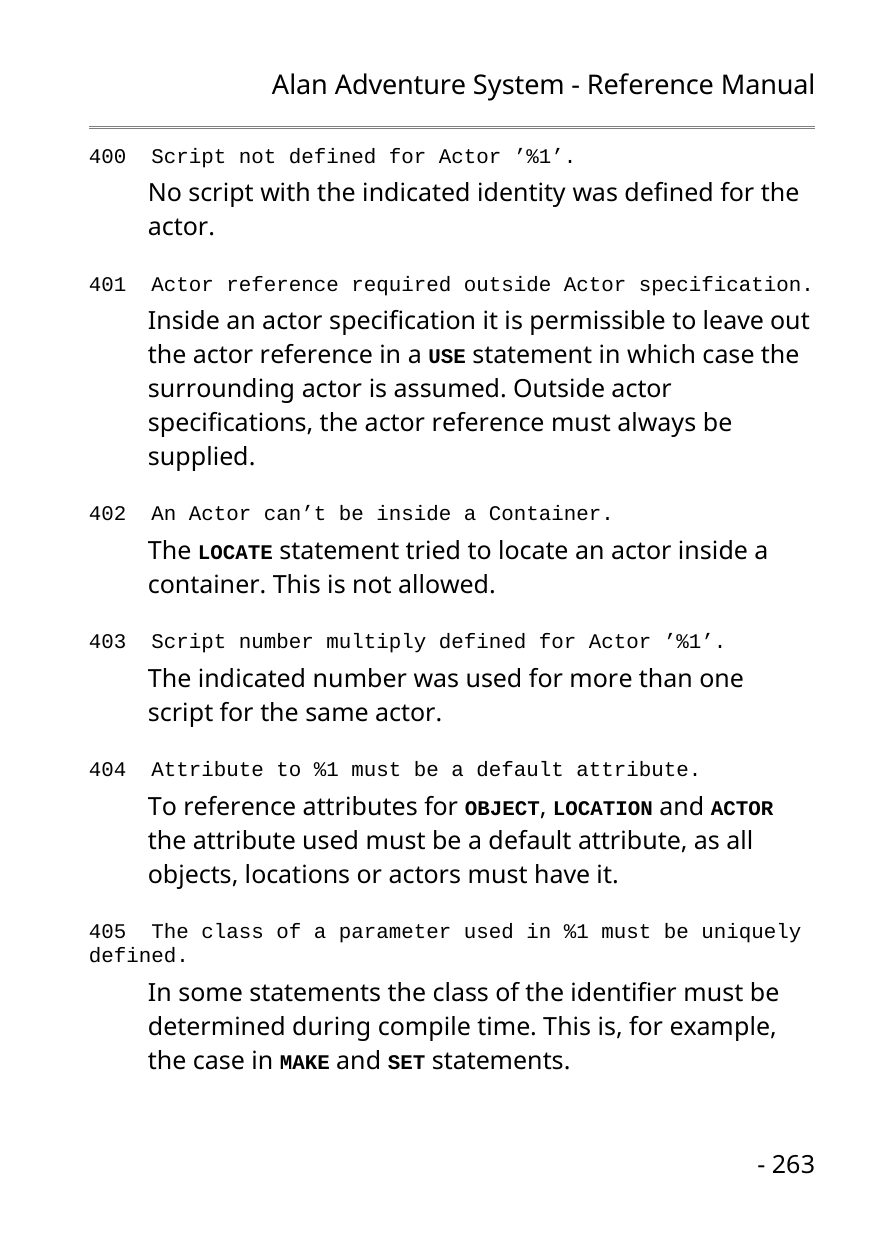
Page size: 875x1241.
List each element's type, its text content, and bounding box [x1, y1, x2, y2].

text The indicated number was used for more than one script for the same actor. [148, 661, 815, 729]
text Inside an actor specification it is permissible to leave out the actor ref­erence in a USE statement in which case the surrounding actor is as­sumed. Outside actor specifications, the actor reference must always be supplied. [148, 303, 815, 473]
text 401 Actor reference required outside Actor specification. [88, 273, 815, 297]
text The LOCATE statement tried to locate an actor inside a container. This is not allowed. [148, 533, 815, 601]
text In some statements the class of the identifier must be determined dur­ing compile time. This is, for example, the case in MAKE and SET statements. [148, 975, 815, 1077]
text 405 The class of a parameter used in %1 must be uniquely defined. [88, 921, 815, 969]
text 404 Attribute to %1 must be a default attribute. [88, 759, 815, 783]
text To reference attributes for OBJECT, LOCATION and ACTOR the at­tribute used must be a default attribute, as all objects, locations or ac­tors must have it. [148, 789, 815, 891]
text 403 Script number multiply defined for Actor ’%1’. [88, 631, 815, 655]
text 402 An Actor can’t be inside a Container. [88, 503, 815, 527]
text No script with the indicated identity was defined for the actor. [148, 175, 815, 243]
text 400 Script not defined for Actor ’%1’. [88, 146, 815, 169]
